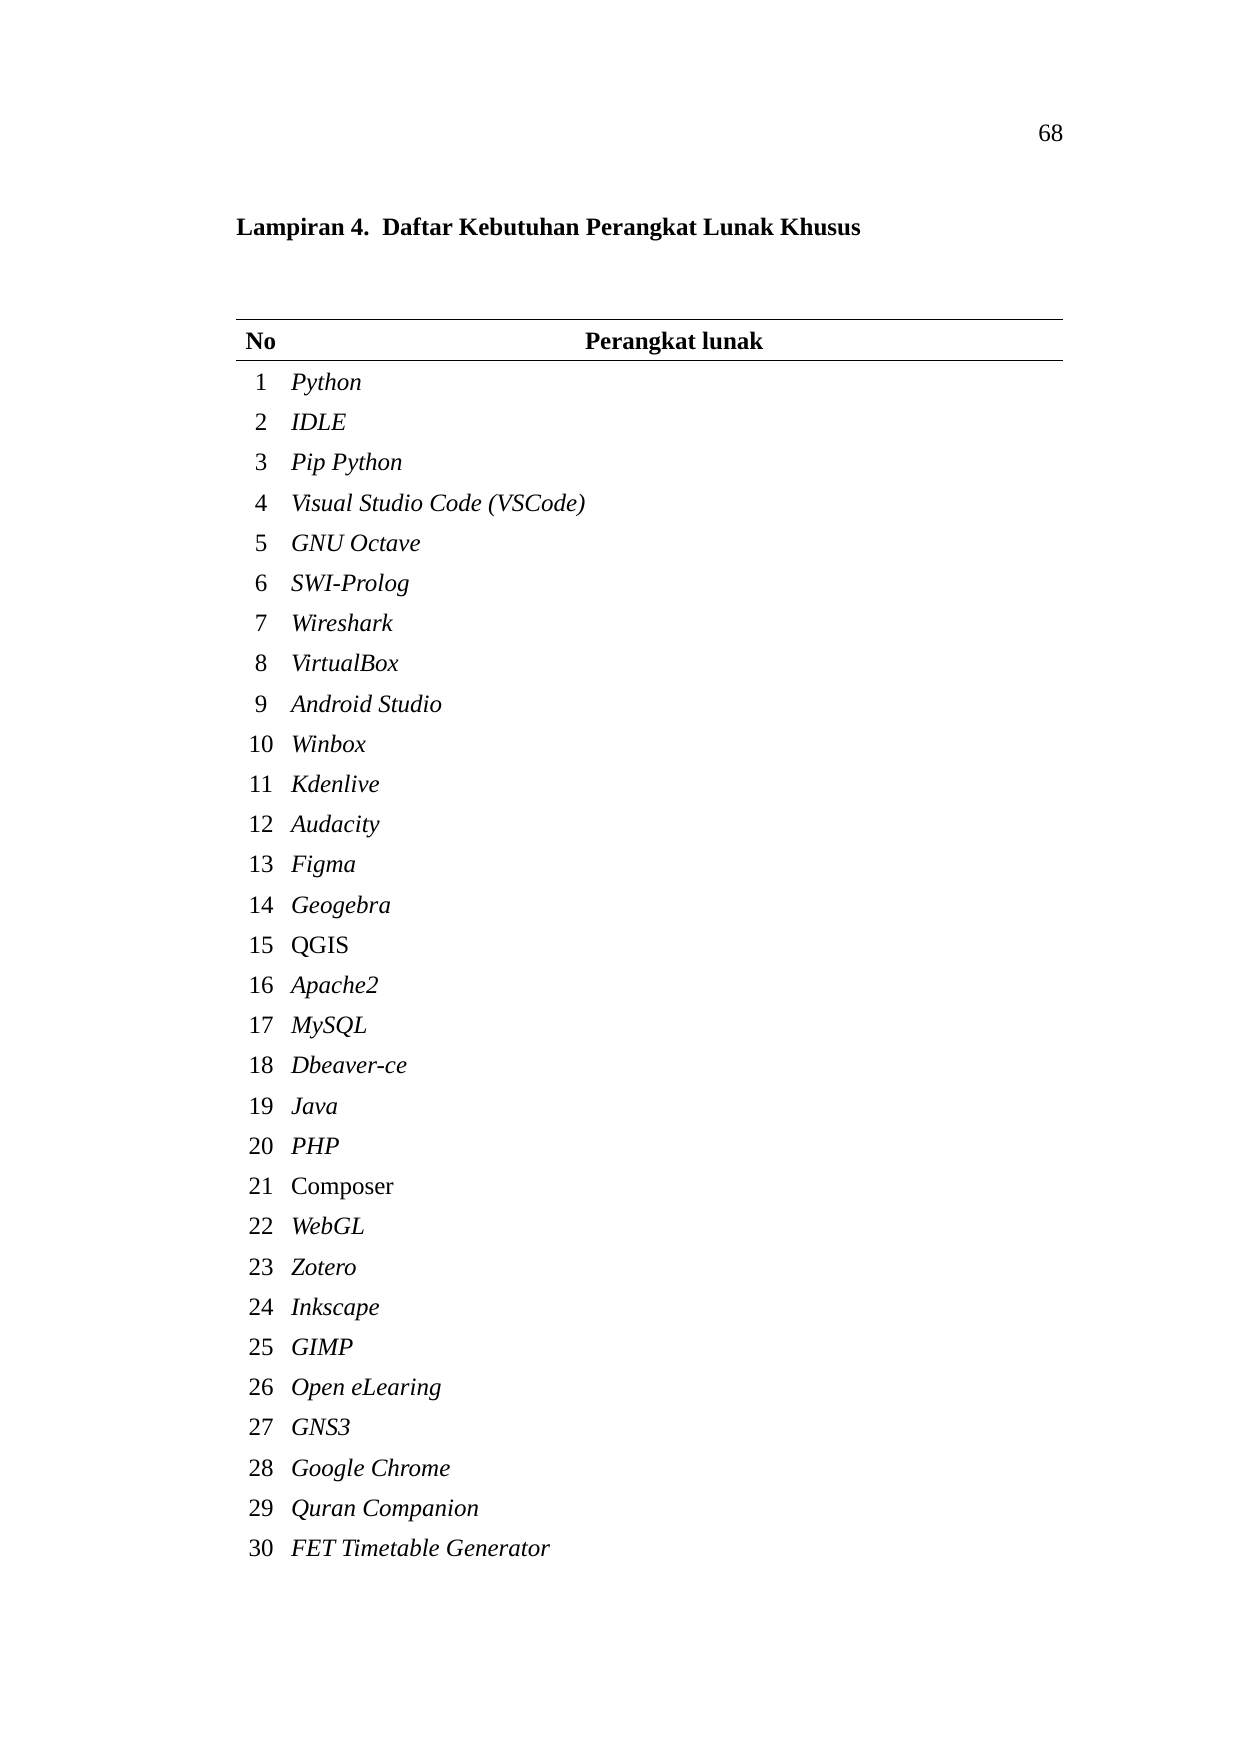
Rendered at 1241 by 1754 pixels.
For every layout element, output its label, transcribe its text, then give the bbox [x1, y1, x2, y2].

table_cell Visual Studio Code (VSCode) [285, 482, 1063, 522]
table_cell PHP [285, 1125, 1063, 1166]
table_cell 9 [236, 683, 285, 723]
table_cell 4 [236, 482, 285, 522]
table_cell 25 [236, 1326, 285, 1367]
table_cell Inkscape [285, 1286, 1063, 1326]
table_cell GNS3 [285, 1407, 1063, 1447]
table_cell 6 [236, 563, 285, 603]
table_header Perangkat lunak [285, 320, 1063, 360]
table_cell Pip Python [285, 442, 1063, 482]
table_cell Android Studio [285, 683, 1063, 723]
table_cell VirtualBox [285, 643, 1063, 683]
table_cell 24 [236, 1286, 285, 1326]
table_cell 18 [236, 1045, 285, 1085]
table_cell WebGL [285, 1206, 1063, 1246]
table_cell 23 [236, 1246, 285, 1286]
table_header No [236, 320, 285, 360]
subtitle Daftar Kebutuhan Perangkat Lunak Khusus [236, 212, 1063, 241]
table_cell Figma [285, 844, 1063, 884]
table_cell 1 [236, 361, 285, 402]
table_cell 15 [236, 924, 285, 964]
table_cell MySQL [285, 1005, 1063, 1045]
table_cell Dbeaver-ce [285, 1045, 1063, 1085]
table_cell 16 [236, 965, 285, 1005]
table_cell 3 [236, 442, 285, 482]
table_cell 28 [236, 1447, 285, 1487]
table_cell 5 [236, 522, 285, 562]
table_cell Open eLearing [285, 1367, 1063, 1407]
table_cell 11 [236, 764, 285, 804]
table_cell 21 [236, 1166, 285, 1206]
table_cell SWI-Prolog [285, 563, 1063, 603]
table_cell 14 [236, 884, 285, 924]
table_cell Quran Companion [285, 1487, 1063, 1527]
table_cell 29 [236, 1487, 285, 1527]
table_cell 8 [236, 643, 285, 683]
table_cell FET Timetable Generator [285, 1528, 1063, 1568]
table_cell 19 [236, 1085, 285, 1125]
table_cell GIMP [285, 1326, 1063, 1367]
table_cell GNU Octave [285, 522, 1063, 562]
table_cell Kdenlive [285, 764, 1063, 804]
table_cell 26 [236, 1367, 285, 1407]
table_cell Composer [285, 1166, 1063, 1206]
table_cell Winbox [285, 723, 1063, 763]
table_cell Google Chrome [285, 1447, 1063, 1487]
table_cell 2 [236, 402, 285, 442]
table_cell Wireshark [285, 603, 1063, 643]
table_cell Zotero [285, 1246, 1063, 1286]
table_cell IDLE [285, 402, 1063, 442]
table_cell 22 [236, 1206, 285, 1246]
table_cell QGIS [285, 924, 1063, 964]
table_cell 12 [236, 804, 285, 844]
table_cell 7 [236, 603, 285, 643]
table_cell 20 [236, 1125, 285, 1166]
table_cell 10 [236, 723, 285, 763]
table_cell Audacity [285, 804, 1063, 844]
table_cell Geogebra [285, 884, 1063, 924]
table_cell 17 [236, 1005, 285, 1045]
table_cell Python [285, 361, 1063, 402]
table_cell 27 [236, 1407, 285, 1447]
table_cell Apache2 [285, 965, 1063, 1005]
table_cell Java [285, 1085, 1063, 1125]
table_cell 30 [236, 1528, 285, 1568]
table_cell 13 [236, 844, 285, 884]
